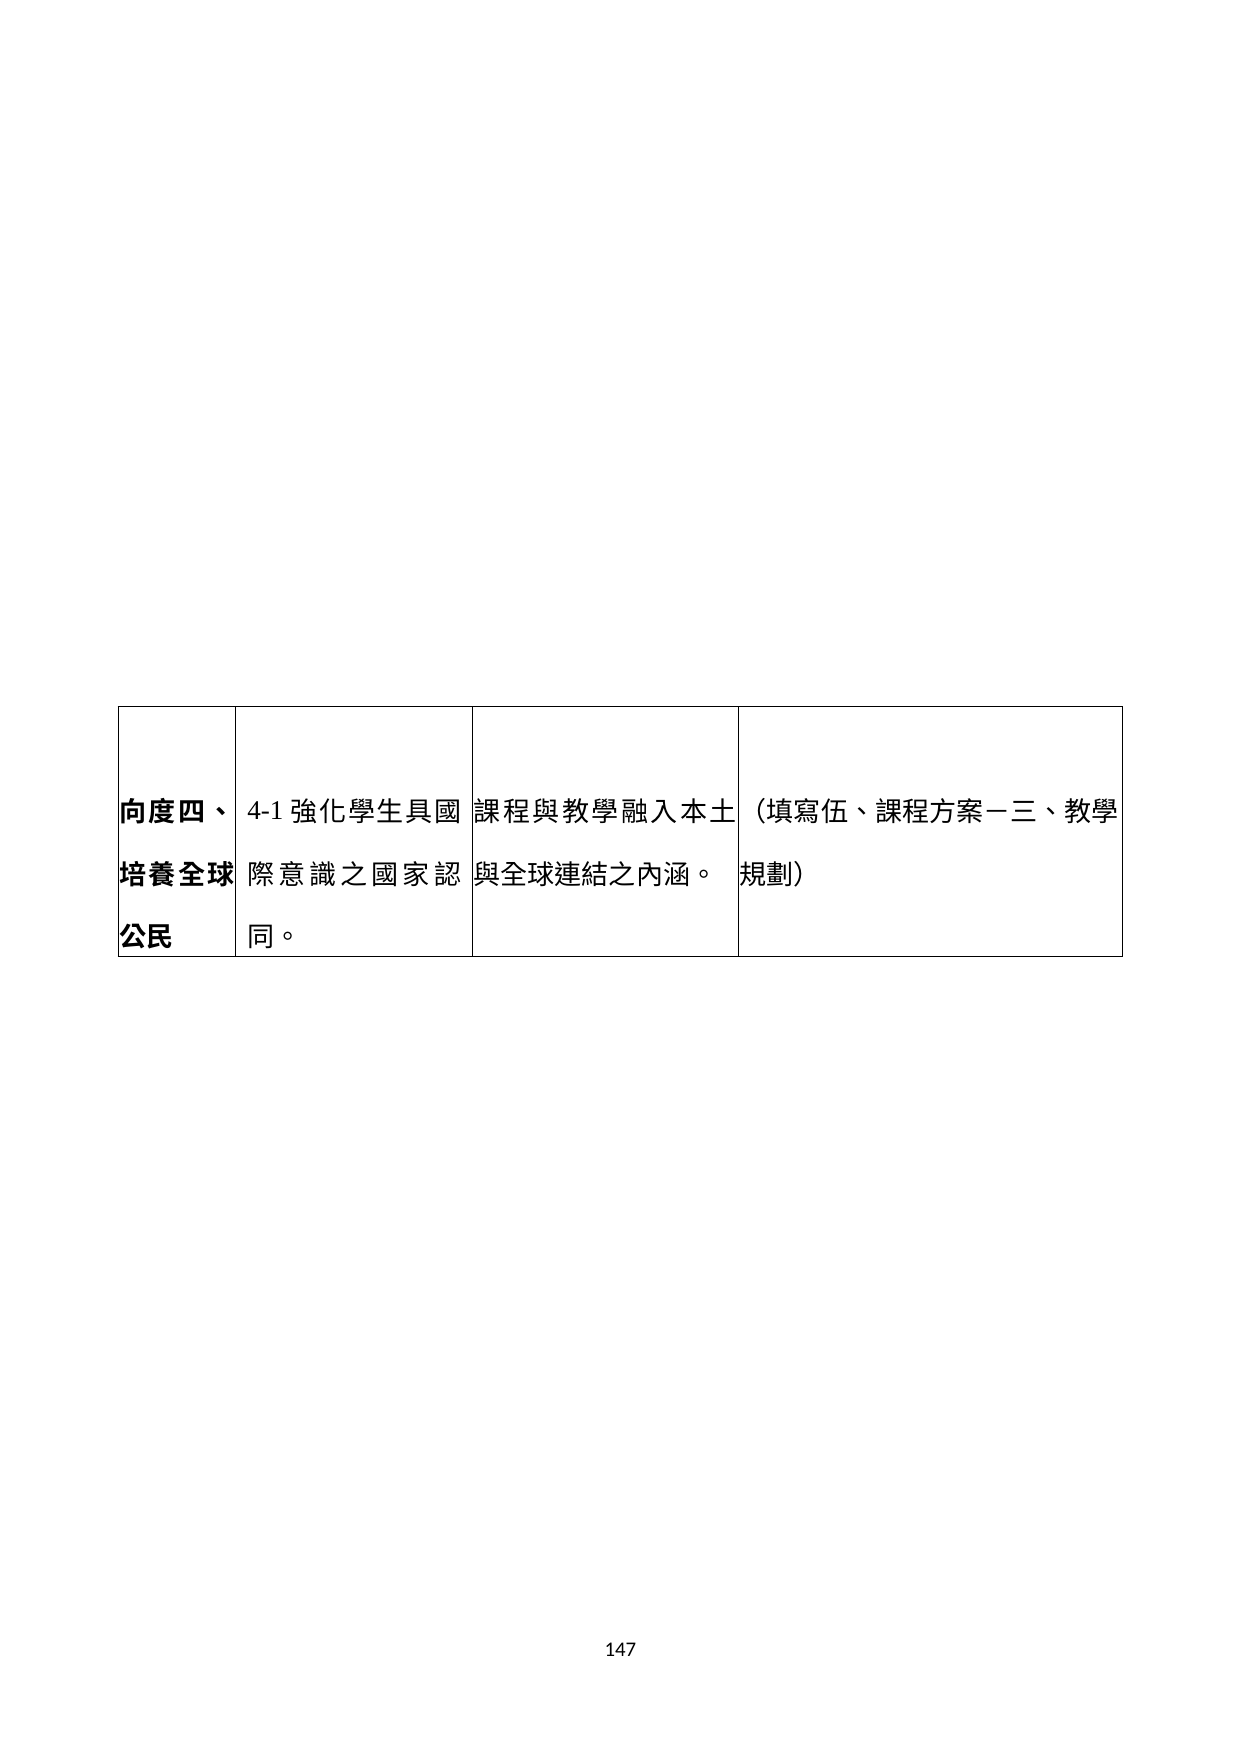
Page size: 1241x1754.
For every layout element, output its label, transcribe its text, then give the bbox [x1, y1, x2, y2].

table_cell 課程與教學融入本土與全球連結之內涵。 [473, 707, 738, 956]
table_cell （填寫伍、課程方案－三、教學規劃） [739, 707, 1122, 956]
table_cell 向度四、培養全球公民 [119, 707, 235, 956]
table_cell 4-1強化學生具國際意識之國家認同。 [236, 707, 472, 956]
